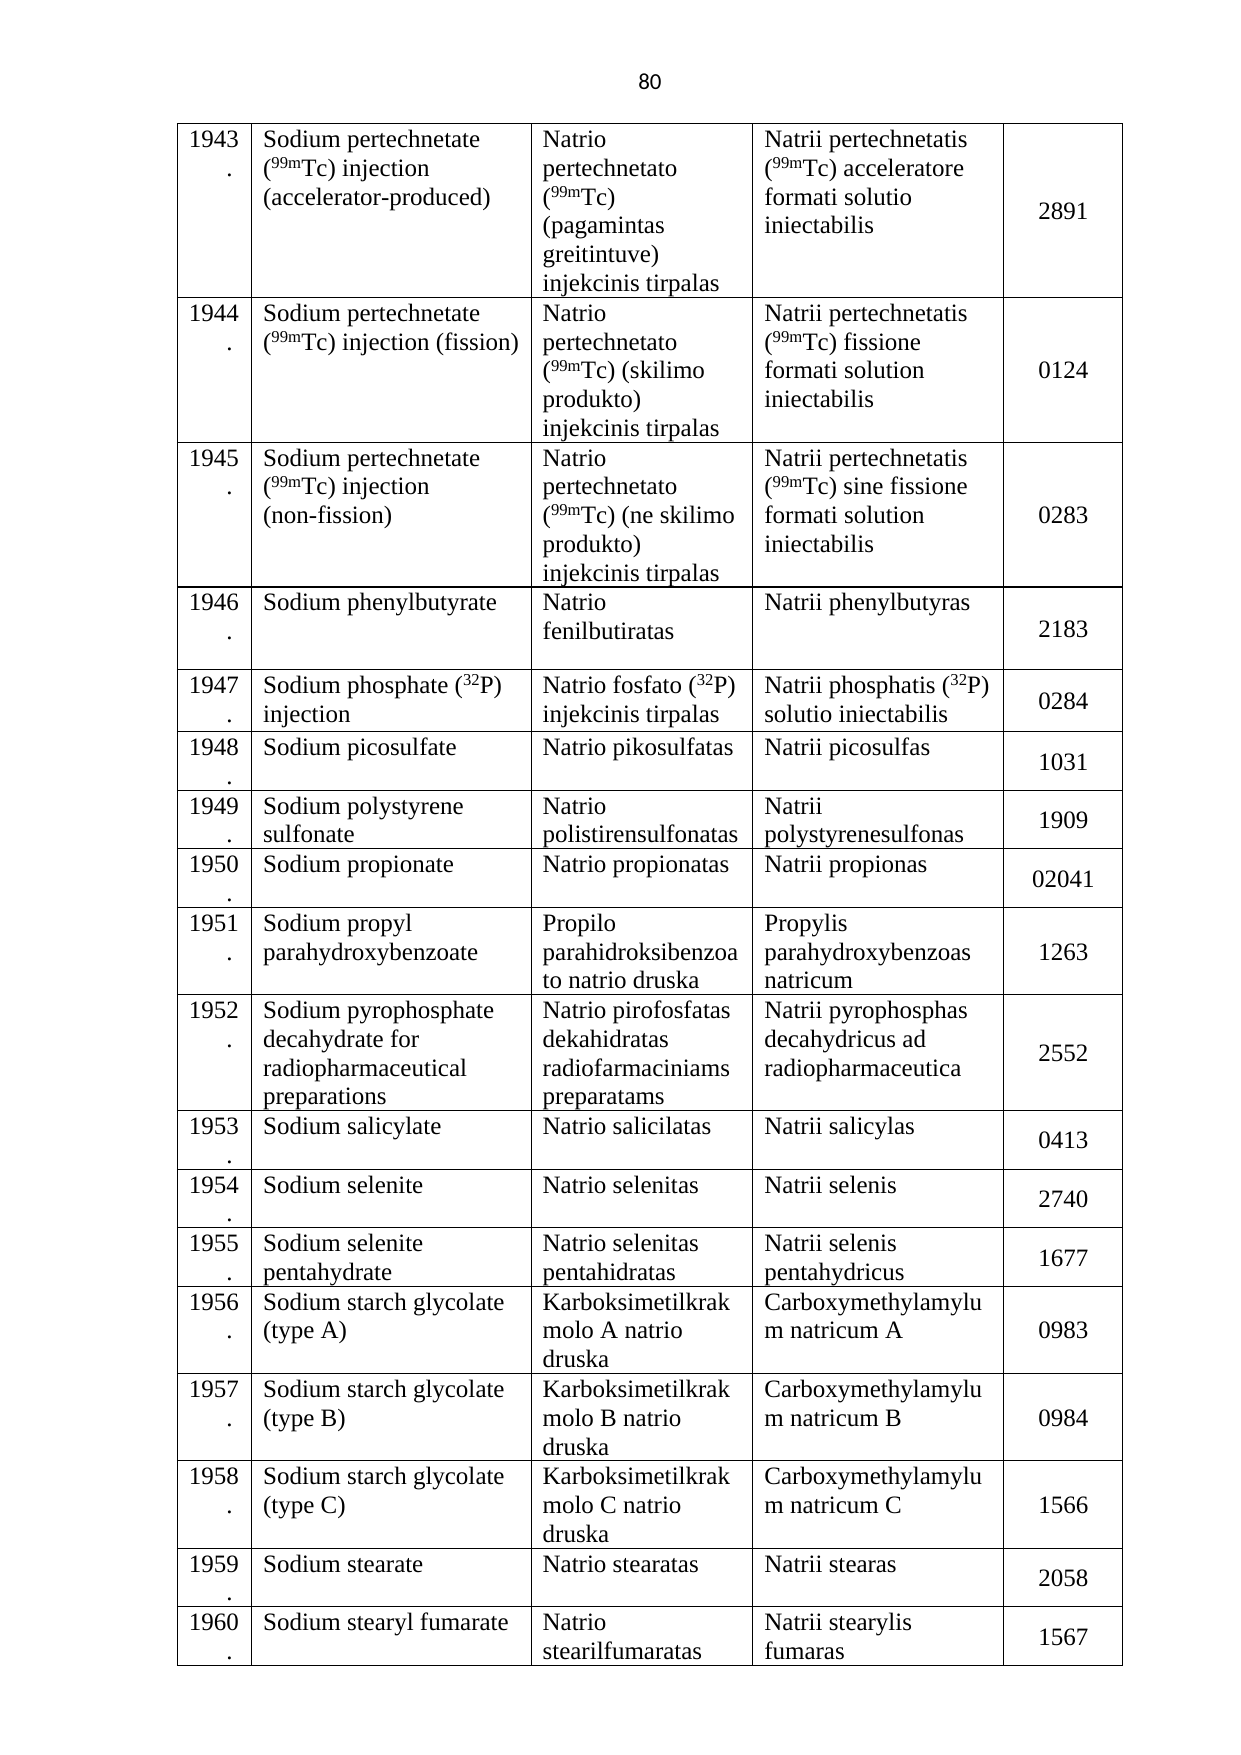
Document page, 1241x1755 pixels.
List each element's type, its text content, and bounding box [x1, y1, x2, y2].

table_cell 0984 [1004, 1374, 1122, 1460]
table_cell Natrio pertechnetato (99mTc) (pagamintas greitintuve) injekcinis tirpalas [532, 124, 752, 297]
table_cell Natrii picosulfas [753, 732, 1003, 790]
table_cell 2891 [1004, 124, 1122, 297]
table_cell Natrio pikosulfatas [532, 732, 752, 790]
table_cell Natrii pertechnetatis (99mTc) acceleratore formati solutio iniectabilis [753, 124, 1003, 297]
table_cell 1943. [178, 124, 251, 297]
table_cell Karboksimetilkrakmolo A natrio druska [532, 1287, 752, 1373]
table_cell 1944. [178, 298, 251, 442]
table_cell Natrii stearas [753, 1549, 1003, 1606]
table_cell 1957. [178, 1374, 251, 1460]
table_cell Sodium propyl parahydroxybenzoate [252, 908, 531, 994]
table_cell Carboxymethylamylum natricum A [753, 1287, 1003, 1373]
table_cell 1960. [178, 1607, 251, 1665]
table_cell 0283 [1004, 443, 1122, 586]
table_cell 1954. [178, 1170, 251, 1227]
table_cell 2058 [1004, 1549, 1122, 1606]
table_cell Carboxymethylamylum natricum B [753, 1374, 1003, 1460]
table_cell 0413 [1004, 1111, 1122, 1169]
table_cell 1952. [178, 995, 251, 1110]
table_cell Natrii stearylis fumaras [753, 1607, 1003, 1665]
table_cell 1945. [178, 443, 251, 586]
table_cell Sodium selenite [252, 1170, 531, 1227]
table_cell 0284 [1004, 670, 1122, 731]
table_cell 1947. [178, 670, 251, 731]
table_cell 1955. [178, 1228, 251, 1286]
table_cell Sodium starch glycolate (type C) [252, 1461, 531, 1548]
table_cell Natrio polistirensulfonatas [532, 791, 752, 848]
table_cell Sodium propionate [252, 849, 531, 907]
table_cell Karboksimetilkrakmolo C natrio druska [532, 1461, 752, 1548]
table_cell 1263 [1004, 908, 1122, 994]
table_cell Sodium stearyl fumarate [252, 1607, 531, 1665]
table_cell Natrii phosphatis (32P) solutio iniectabilis [753, 670, 1003, 731]
table_cell Natrio stearatas [532, 1549, 752, 1606]
table_cell Sodium stearate [252, 1549, 531, 1606]
table_cell Sodium phenylbutyrate [252, 588, 531, 669]
table_cell Sodium polystyrene sulfonate [252, 791, 531, 848]
table_cell Natrio selenitas [532, 1170, 752, 1227]
table_cell 1951. [178, 908, 251, 994]
table_cell 1909 [1004, 791, 1122, 848]
table_cell 1950. [178, 849, 251, 907]
table_cell Carboxymethylamylum natricum C [753, 1461, 1003, 1548]
table_cell Natrio selenitas pentahidratas [532, 1228, 752, 1286]
table_cell Natrii propionas [753, 849, 1003, 907]
table_cell 1956. [178, 1287, 251, 1373]
table_cell Karboksimetilkrakmolo B natrio druska [532, 1374, 752, 1460]
table_cell 02041 [1004, 849, 1122, 907]
table_cell 1959. [178, 1549, 251, 1606]
table_cell Sodium salicylate [252, 1111, 531, 1169]
table_cell 2183 [1004, 588, 1122, 669]
table_cell Sodium pertechnetate (99mTc) injection (accelerator‑produced) [252, 124, 531, 297]
table_cell Natrii selenis [753, 1170, 1003, 1227]
table_cell Natrii phenylbutyras [753, 588, 1003, 669]
table_cell Natrio fenilbutiratas [532, 588, 752, 669]
table_cell Natrio propionatas [532, 849, 752, 907]
table_cell Sodium picosulfate [252, 732, 531, 790]
table_cell Natrio pirofosfatas dekahidratas radiofarmaciniams preparatams [532, 995, 752, 1110]
table_cell 1946. [178, 588, 251, 669]
table_cell 1953. [178, 1111, 251, 1169]
table_cell Natrio pertechnetato (99mTc) (ne skilimo produkto) injekcinis tirpalas [532, 443, 752, 586]
table_cell 1949. [178, 791, 251, 848]
table_cell Natrii pertechnetatis (99mTc) fissione formati solution iniectabilis [753, 298, 1003, 442]
table_cell 1031 [1004, 732, 1122, 790]
table_cell Propilo parahidroksibenzoato natrio druska [532, 908, 752, 994]
table_cell 1958. [178, 1461, 251, 1548]
table_cell 1948. [178, 732, 251, 790]
table_cell Natrio pertechnetato (99mTc) (skilimo produkto) injekcinis tirpalas [532, 298, 752, 442]
table_cell Propylis parahydroxybenzoas natricum [753, 908, 1003, 994]
table_cell 0124 [1004, 298, 1122, 442]
table_cell 1567 [1004, 1607, 1122, 1665]
table_cell 1566 [1004, 1461, 1122, 1548]
table_cell Sodium starch glycolate (type A) [252, 1287, 531, 1373]
table_cell 1677 [1004, 1228, 1122, 1286]
table_cell Sodium phosphate (32P) injection [252, 670, 531, 731]
table_cell Natrii salicylas [753, 1111, 1003, 1169]
table_cell Natrii pyrophosphas decahydricus ad radiopharmaceutica [753, 995, 1003, 1110]
table_cell Natrii polystyrenesulfonas [753, 791, 1003, 848]
table_cell Natrii selenis pentahydricus [753, 1228, 1003, 1286]
table_cell Natrii pertechnetatis (99mTc) sine fissione formati solution iniectabilis [753, 443, 1003, 586]
table_cell 2740 [1004, 1170, 1122, 1227]
table_cell 2552 [1004, 995, 1122, 1110]
table_cell Sodium selenite pentahydrate [252, 1228, 531, 1286]
table_cell Natrio fosfato (32P) injekcinis tirpalas [532, 670, 752, 731]
table_cell Sodium pertechnetate (99mTc) injection (fission) [252, 298, 531, 442]
table_cell Sodium starch glycolate (type B) [252, 1374, 531, 1460]
table_cell 0983 [1004, 1287, 1122, 1373]
table_cell Natrio salicilatas [532, 1111, 752, 1169]
table_cell Sodium pertechnetate (99mTc) injection (non‑fission) [252, 443, 531, 586]
table_cell Natrio stearilfumaratas [532, 1607, 752, 1665]
table_cell Sodium pyrophosphate decahydrate for radiopharmaceutical preparations [252, 995, 531, 1110]
